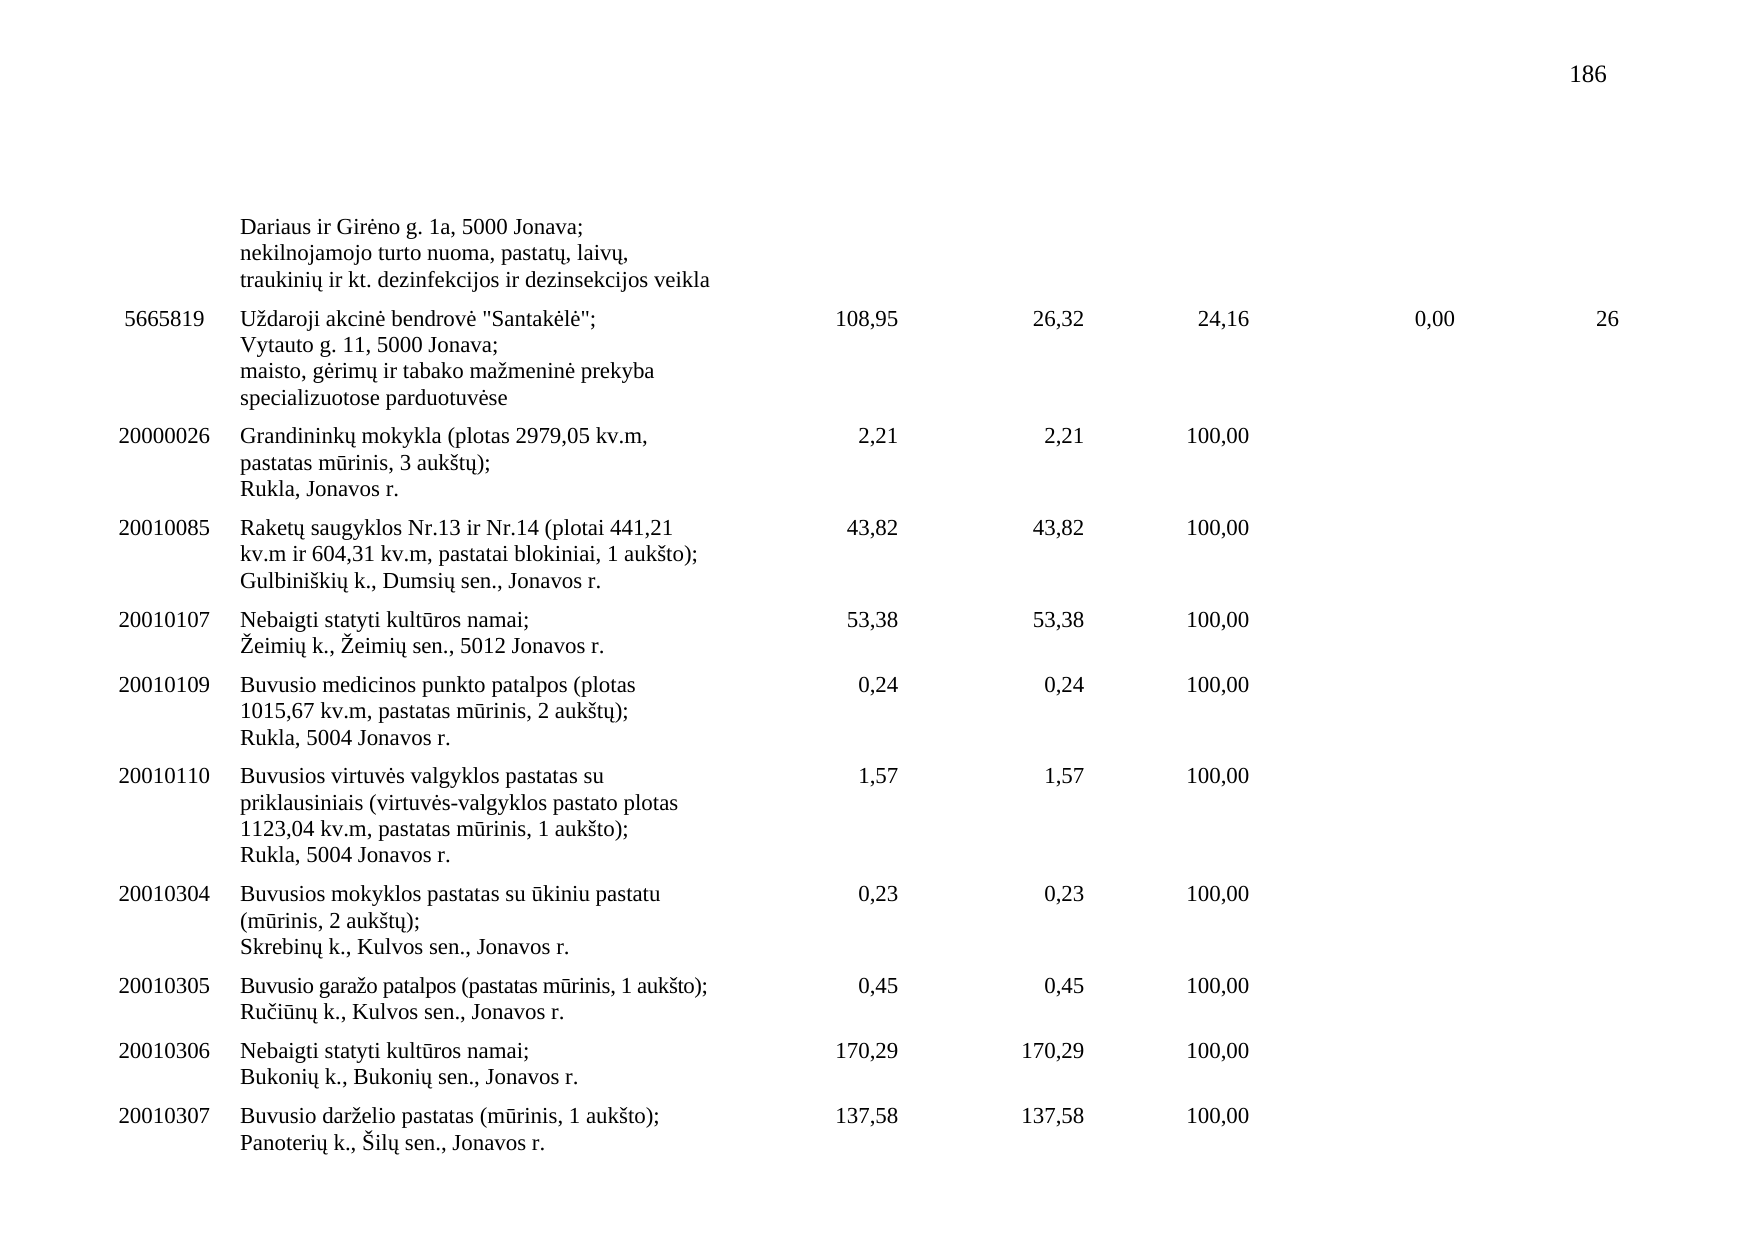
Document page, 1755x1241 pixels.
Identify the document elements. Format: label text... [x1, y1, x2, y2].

table_cell [1266, 756, 1472, 874]
table_cell [1266, 1096, 1472, 1161]
table_cell 0,00 [1266, 298, 1472, 416]
table_cell 24,16 [1101, 298, 1266, 416]
table_cell [1266, 599, 1472, 664]
table_cell 43,82 [725, 508, 915, 599]
table_cell 100,00 [1101, 1096, 1266, 1161]
table_cell [1472, 665, 1636, 756]
table_cell [1472, 874, 1636, 966]
table_cell [1266, 665, 1472, 756]
table_cell Uždaroji akcinė bendrovė "Santakėlė"; Vytauto g. 11, 5000 Jonava; maisto, gėrimų ir tabako mažmeninė prekyba specializuotose parduotuvėse [229, 298, 725, 416]
table_cell 100,00 [1101, 966, 1266, 1031]
table_cell Buvusios virtuvės valgyklos pastatas su priklausiniais (virtuvės-valgyklos pastato plotas 1123,04 kv.m, pastatas mūrinis, 1 aukšto); Rukla, 5004 Jonavos r. [229, 756, 725, 874]
table_cell 26,32 [915, 298, 1101, 416]
table_cell Raketų saugyklos Nr.13 ir Nr.14 (plotai 441,21 kv.m ir 604,31 kv.m, pastatai blokiniai, 1 aukšto); Gulbiniškių k., Dumsių sen., Jonavos r. [229, 508, 725, 599]
table_cell [1472, 416, 1636, 508]
table_cell 26 [1472, 298, 1636, 416]
table_cell Buvusio darželio pastatas (mūrinis, 1 aukšto); Panoterių k., Šilų sen., Jonavos r. [229, 1096, 725, 1161]
table_cell [725, 207, 915, 298]
table_cell [1472, 508, 1636, 599]
table_cell [1472, 1096, 1636, 1161]
table_cell 100,00 [1101, 416, 1266, 508]
table_cell 100,00 [1101, 756, 1266, 874]
table_cell [1266, 874, 1472, 966]
table_cell 0,45 [915, 966, 1101, 1031]
table_cell Dariaus ir Girėno g. 1a, 5000 Jonava; nekilnojamojo turto nuoma, pastatų, laivų, traukinių ir kt. dezinfekcijos ir dezinsekcijos veikla [229, 207, 725, 298]
table_cell 53,38 [915, 599, 1101, 664]
table_cell Nebaigti statyti kultūros namai; Žeimių k., Žeimių sen., 5012 Jonavos r. [229, 599, 725, 664]
table_cell [1101, 207, 1266, 298]
table_cell Grandininkų mokykla (plotas 2979,05 kv.m, pastatas mūrinis, 3 aukštų); Rukla, Jonavos r. [229, 416, 725, 508]
table_cell [100, 207, 229, 298]
table_cell [1472, 1031, 1636, 1096]
table_cell 137,58 [725, 1096, 915, 1161]
table_cell 20010304 [100, 874, 229, 966]
table_cell 1,57 [915, 756, 1101, 874]
table_cell 137,58 [915, 1096, 1101, 1161]
table_cell 100,00 [1101, 1031, 1266, 1096]
table_cell 20010110 [100, 756, 229, 874]
table_cell 20010109 [100, 665, 229, 756]
table_cell 5665819 [100, 298, 229, 416]
table_cell [915, 207, 1101, 298]
table_cell 20010085 [100, 508, 229, 599]
table_cell 20010306 [100, 1031, 229, 1096]
table_cell [1266, 207, 1472, 298]
table_cell Buvusio medicinos punkto patalpos (plotas 1015,67 kv.m, pastatas mūrinis, 2 aukštų); Rukla, 5004 Jonavos r. [229, 665, 725, 756]
table_cell 0,23 [725, 874, 915, 966]
table_cell Nebaigti statyti kultūros namai; Bukonių k., Bukonių sen., Jonavos r. [229, 1031, 725, 1096]
table_cell 100,00 [1101, 599, 1266, 664]
table_cell [1266, 508, 1472, 599]
table_cell [1266, 416, 1472, 508]
table_cell 53,38 [725, 599, 915, 664]
table_cell 170,29 [725, 1031, 915, 1096]
table_cell 2,21 [915, 416, 1101, 508]
table_cell [1472, 756, 1636, 874]
table_cell [1266, 1031, 1472, 1096]
table_cell 1,57 [725, 756, 915, 874]
table_cell 0,23 [915, 874, 1101, 966]
table_cell 170,29 [915, 1031, 1101, 1096]
table_cell 20010307 [100, 1096, 229, 1161]
table_cell Buvusios mokyklos pastatas su ūkiniu pastatu (mūrinis, 2 aukštų); Skrebinų k., Kulvos sen., Jonavos r. [229, 874, 725, 966]
table_cell 2,21 [725, 416, 915, 508]
table_cell 108,95 [725, 298, 915, 416]
table_cell Buvusio garažo patalpos (pastatas mūrinis, 1 aukšto); Ručiūnų k., Kulvos sen., Jonavos r. [229, 966, 725, 1031]
table_cell [1266, 966, 1472, 1031]
table_cell 100,00 [1101, 665, 1266, 756]
table_cell 20000026 [100, 416, 229, 508]
table_cell 20010305 [100, 966, 229, 1031]
table_cell 20010107 [100, 599, 229, 664]
table_cell 43,82 [915, 508, 1101, 599]
table_cell 0,24 [725, 665, 915, 756]
table_cell 100,00 [1101, 874, 1266, 966]
table_cell [1472, 599, 1636, 664]
table_cell [1472, 207, 1636, 298]
table_cell [1472, 966, 1636, 1031]
table_cell 0,24 [915, 665, 1101, 756]
table_cell 0,45 [725, 966, 915, 1031]
table_cell 100,00 [1101, 508, 1266, 599]
